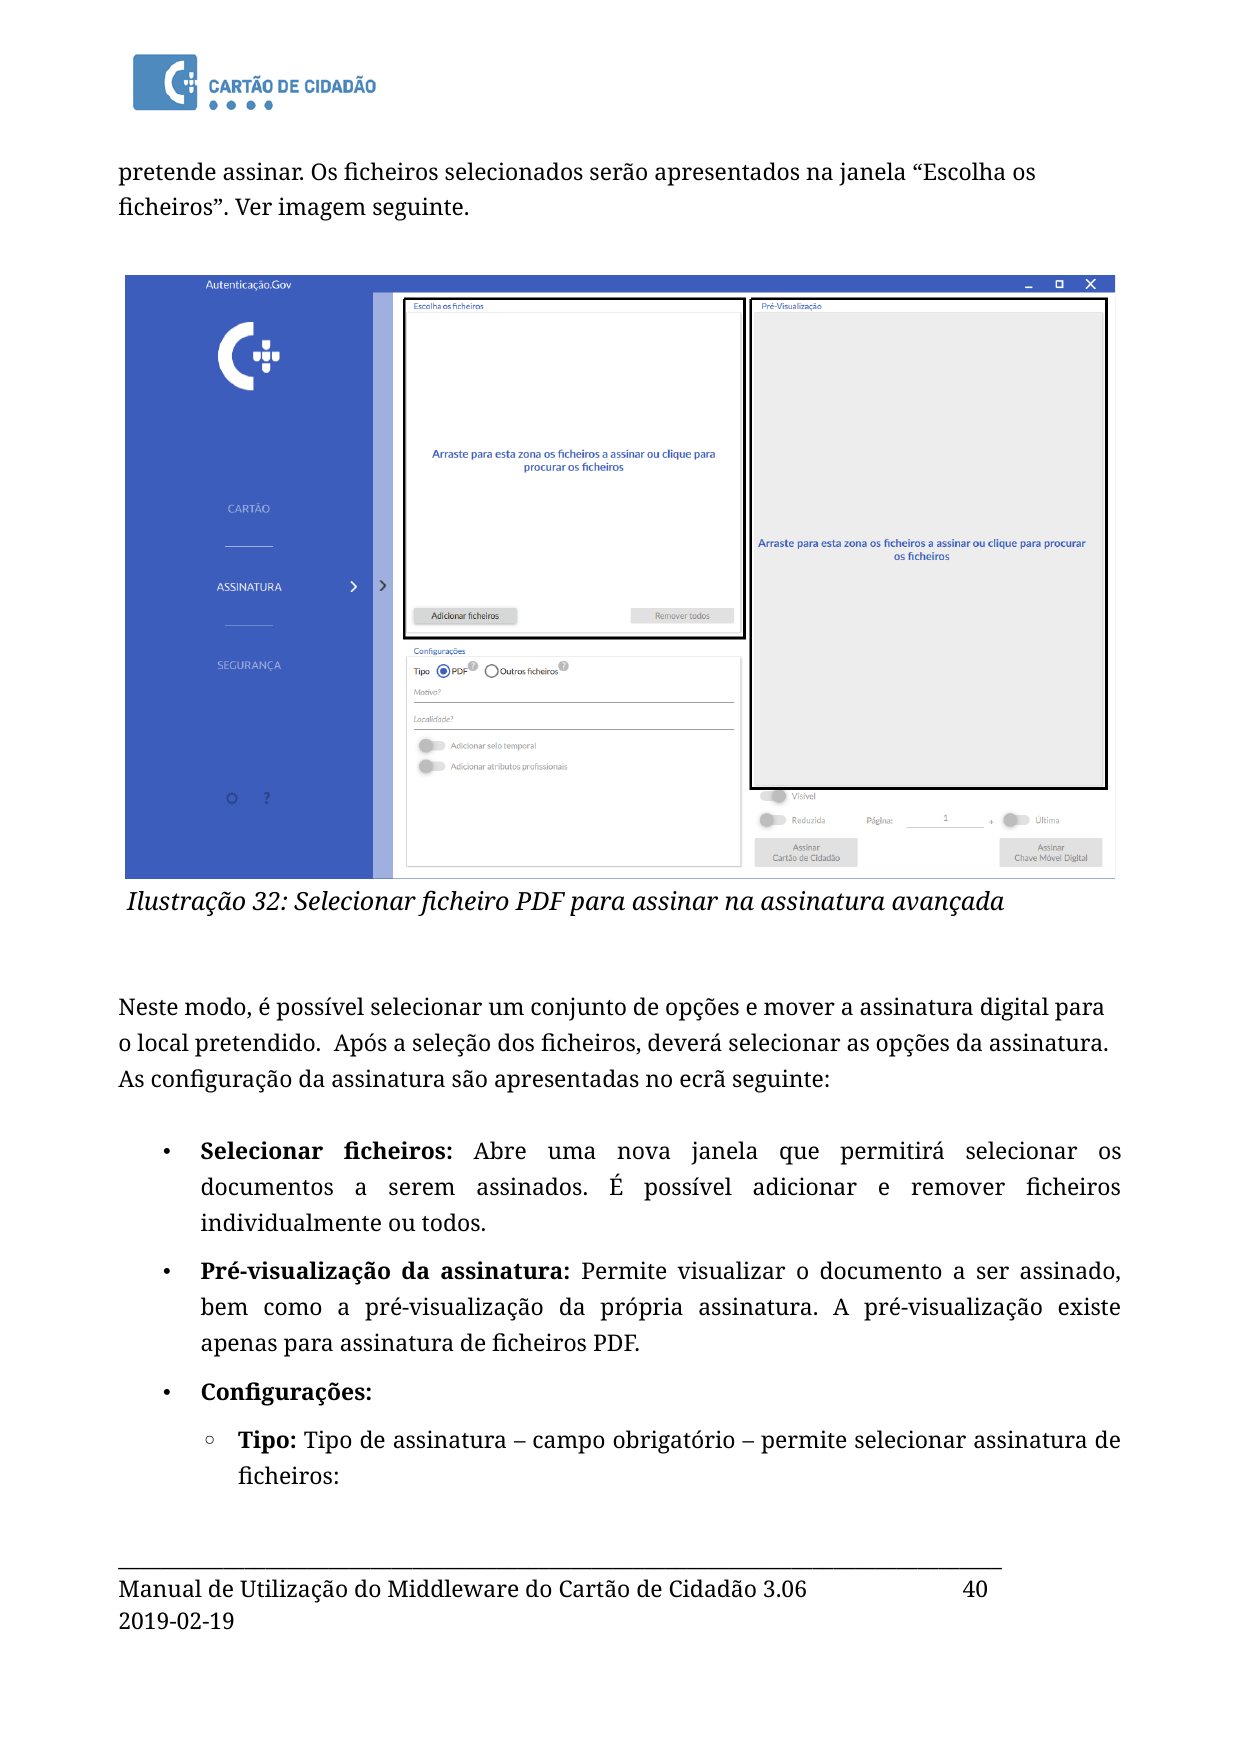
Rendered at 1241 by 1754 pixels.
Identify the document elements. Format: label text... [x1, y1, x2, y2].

list pretende assinar. Os ficheiros selecionados serão apresentados na janela “Escolha os ficheiros”. Ver imagem seguinte. [118, 155, 1122, 223]
list Tipo: Tipo de assinatura – campo obrigatório – permite selecionar assinatura de ficheiros: [200, 1424, 1122, 1491]
list Selecionar ficheiros: Abre uma nova janela que permitirá selecionar os documentos a serem assinados. É possível adicionar e remover ficheiros individualmente ou todos. [163, 1135, 1122, 1238]
list Configurações: [163, 1376, 1122, 1407]
picture [125, 275, 1116, 879]
list Pré-visualização da assinatura: Permite visualizar o documento a ser assinado, bem como a pré-visualização da própria assinatura. A pré-visualização existe apenas para assinatura de ficheiros PDF. [163, 1255, 1122, 1358]
text Ilustração 32: Selecionar ficheiro PDF para assinar na assinatura avançada [127, 879, 1113, 917]
picture [130, 47, 423, 118]
text Neste modo, é possível selecionar um conjunto de opções e mover a assinatura digital para o local pretendido. Após a seleção dos ficheiros, deverá selecionar as opções da assinatura. As configuração da assinatura são apresentadas no ecrã seguinte: [118, 991, 1122, 1094]
